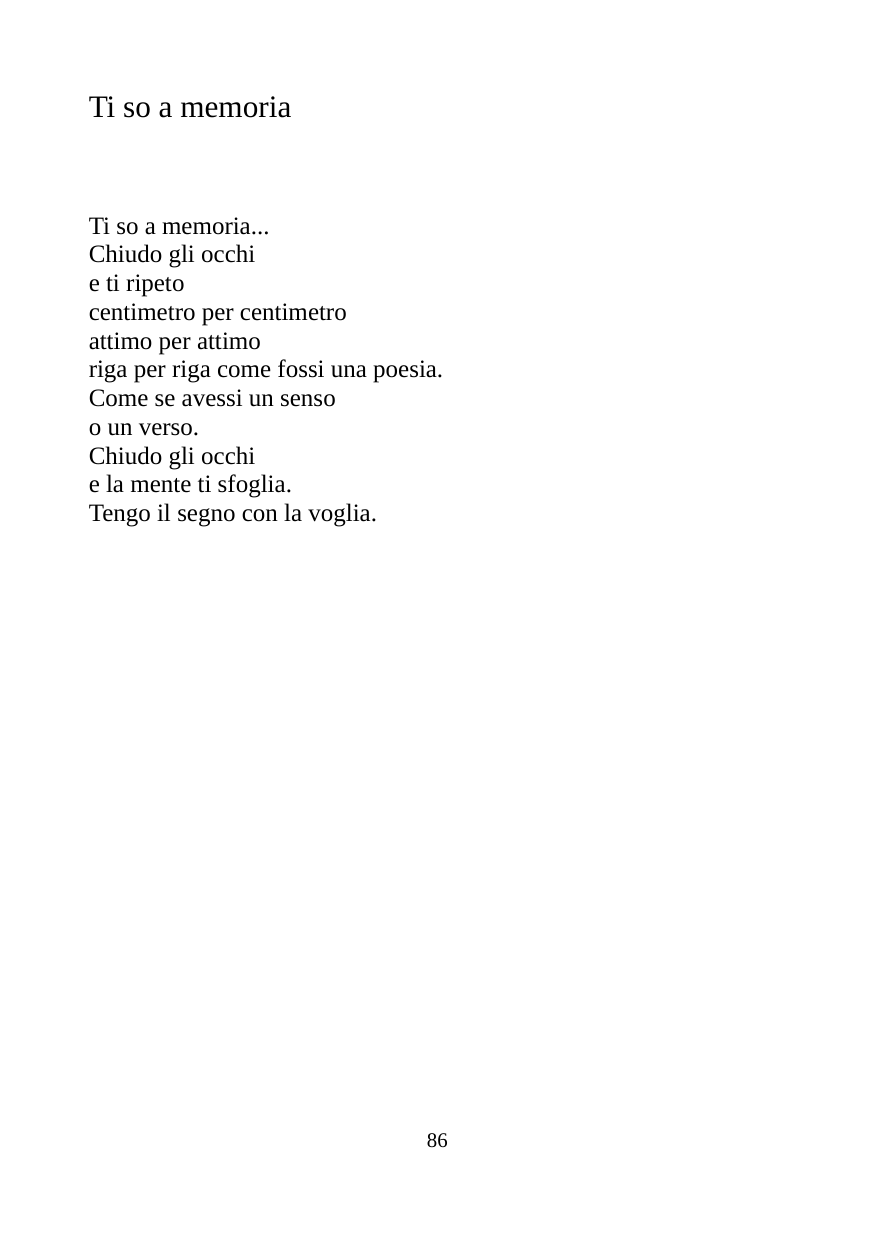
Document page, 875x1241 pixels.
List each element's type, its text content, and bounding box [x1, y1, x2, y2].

subtitle Ti so a memoria [88, 88, 786, 124]
text Ti so a memoria... Chiudo gli occhi e ti ripeto centimetro per centimetro attimo per attimo riga per riga come fossi una poesia. Come se avessi un senso o un verso. Chiudo gli occhi e la mente ti sfoglia. Tengo il segno con la voglia. [88, 124, 786, 527]
